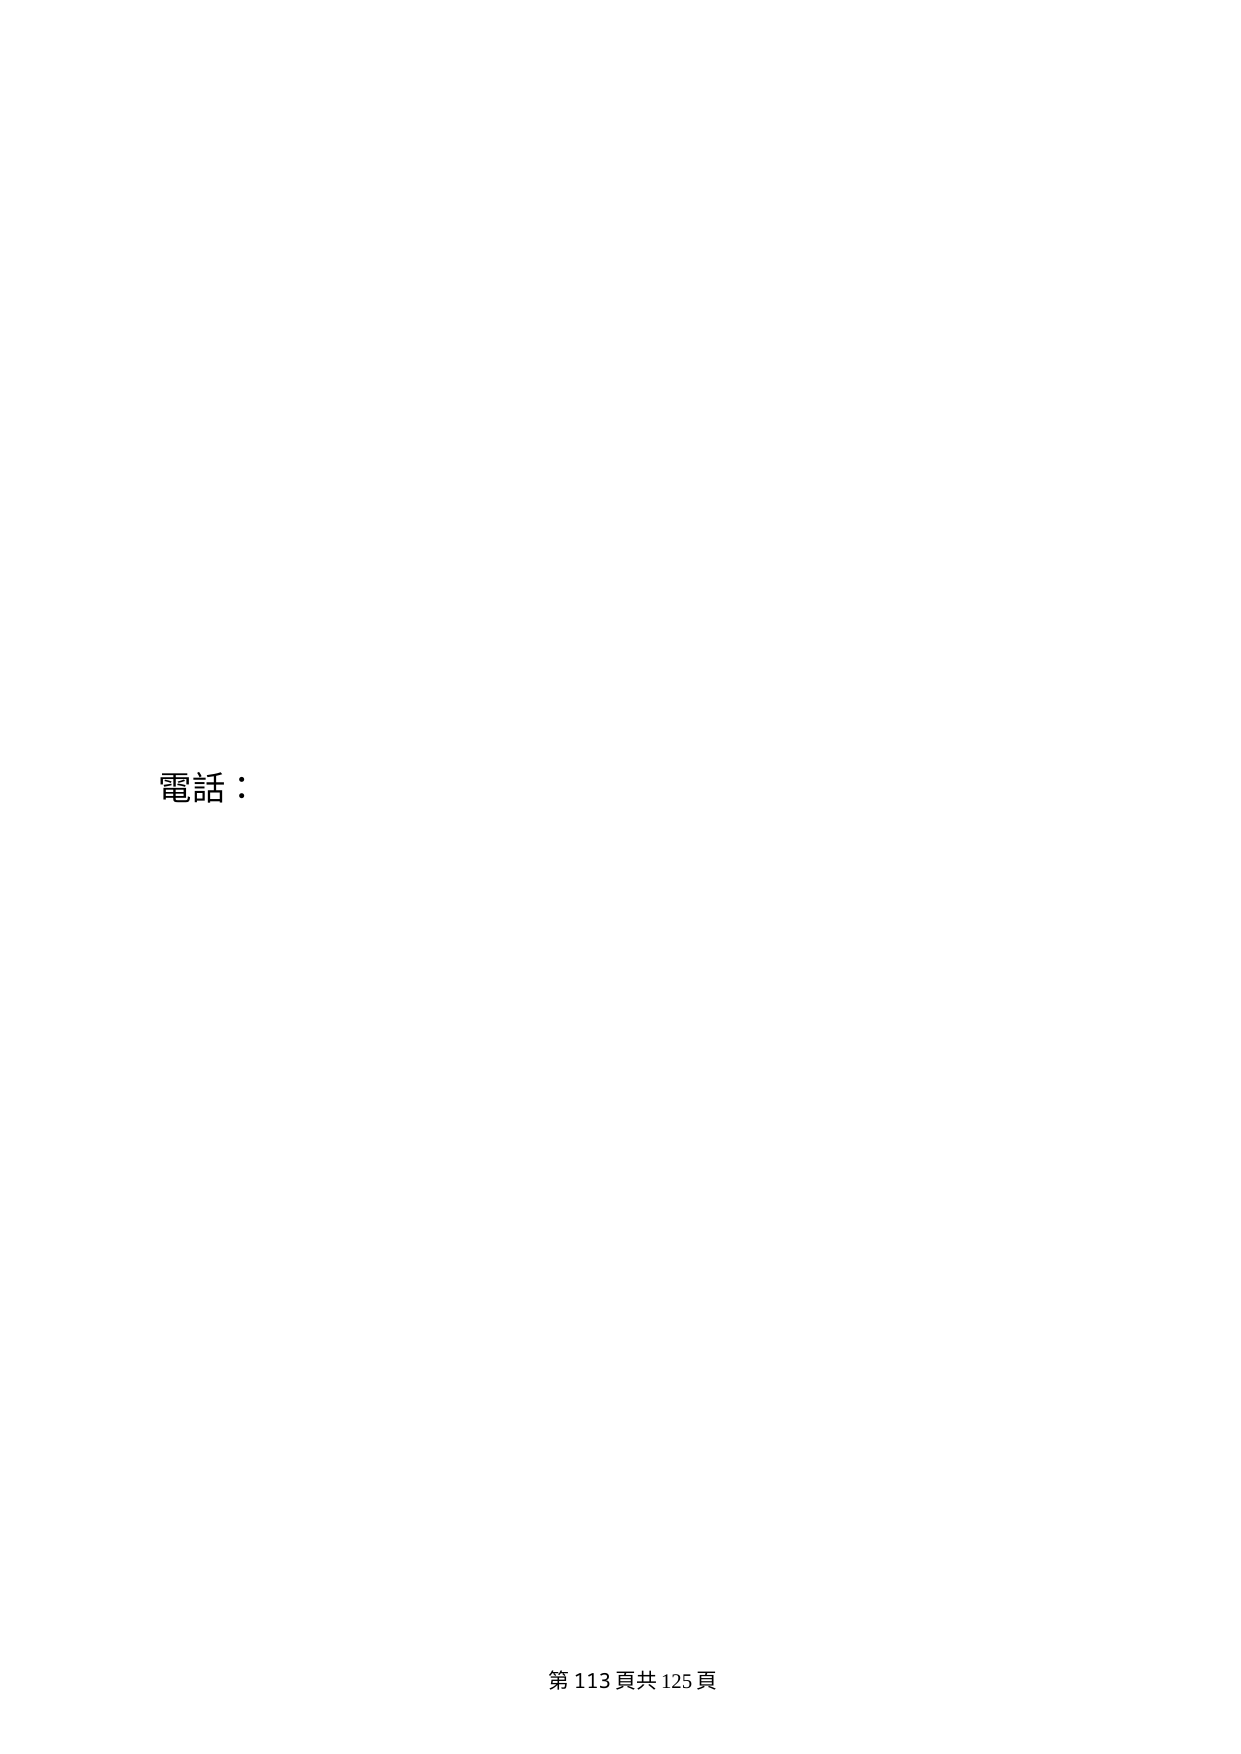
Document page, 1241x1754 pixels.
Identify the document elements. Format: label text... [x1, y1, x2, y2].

text 電話： [89, 745, 1152, 807]
